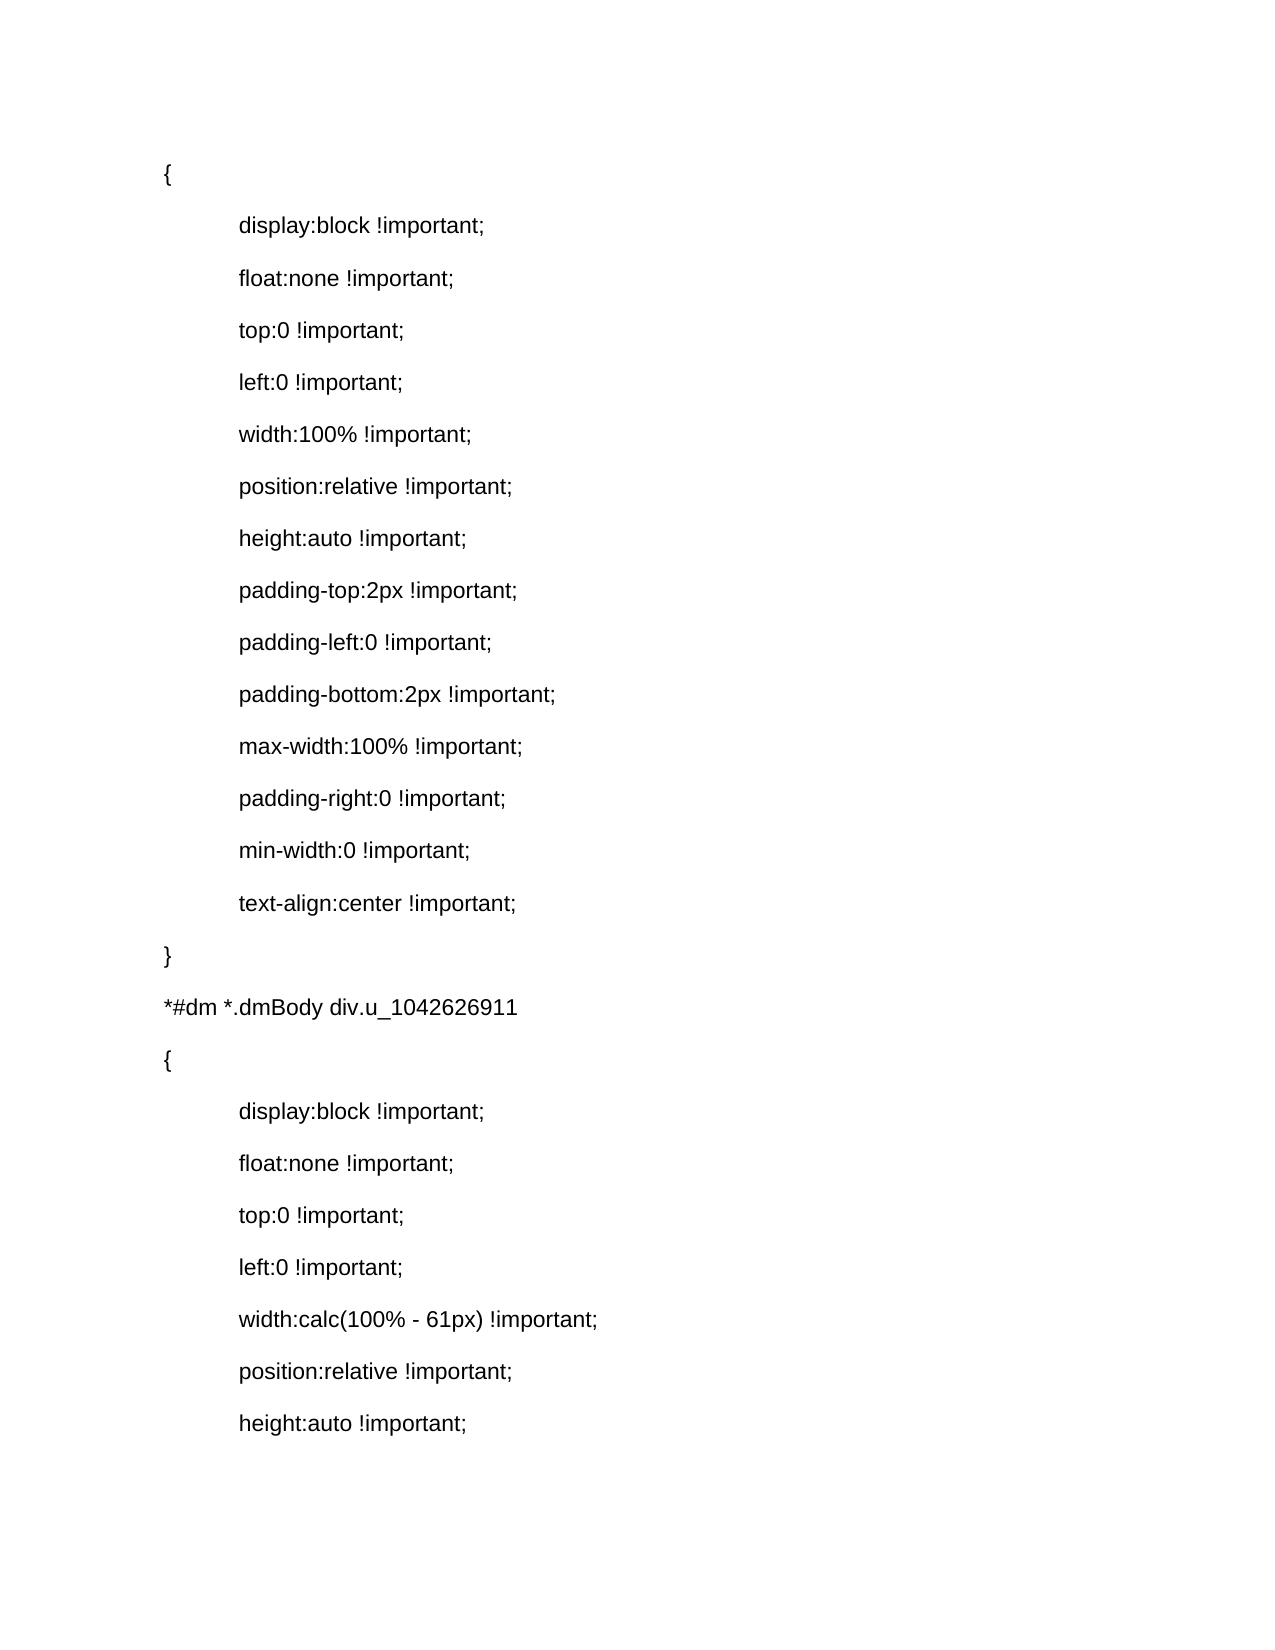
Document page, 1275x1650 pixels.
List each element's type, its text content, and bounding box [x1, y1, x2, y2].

table_cell padding-right:0 !important; [153, 775, 1125, 827]
table_cell padding-top:2px !important; [153, 567, 1125, 619]
table_cell { [153, 150, 1125, 202]
table_cell padding-bottom:2px !important; [153, 671, 1125, 723]
table_cell width:100% !important; [153, 410, 1125, 462]
table_cell display:block !important; [153, 1088, 1125, 1139]
table_cell { [153, 1035, 1125, 1087]
table_cell position:relative !important; [153, 463, 1125, 514]
table_cell float:none !important; [153, 1140, 1125, 1192]
table_cell height:auto !important; [153, 515, 1125, 567]
table_cell width:calc(100% - 61px) !important; [153, 1296, 1125, 1348]
table_cell *#dm *.dmBody div.u_1042626911 [153, 983, 1125, 1035]
table_cell max-width:100% !important; [153, 723, 1125, 775]
table_cell padding-left:0 !important; [153, 619, 1125, 671]
table_cell left:0 !important; [153, 1244, 1125, 1296]
table_cell float:none !important; [153, 254, 1125, 306]
table_cell display:block !important; [153, 202, 1125, 254]
table_cell top:0 !important; [153, 306, 1125, 358]
table_cell position:relative !important; [153, 1348, 1125, 1400]
table_cell height:auto !important; [153, 1400, 1125, 1452]
table_cell text-align:center !important; [153, 879, 1125, 931]
table_cell left:0 !important; [153, 358, 1125, 410]
table_cell } [153, 931, 1125, 983]
table_cell top:0 !important; [153, 1192, 1125, 1244]
table_cell min-width:0 !important; [153, 827, 1125, 879]
